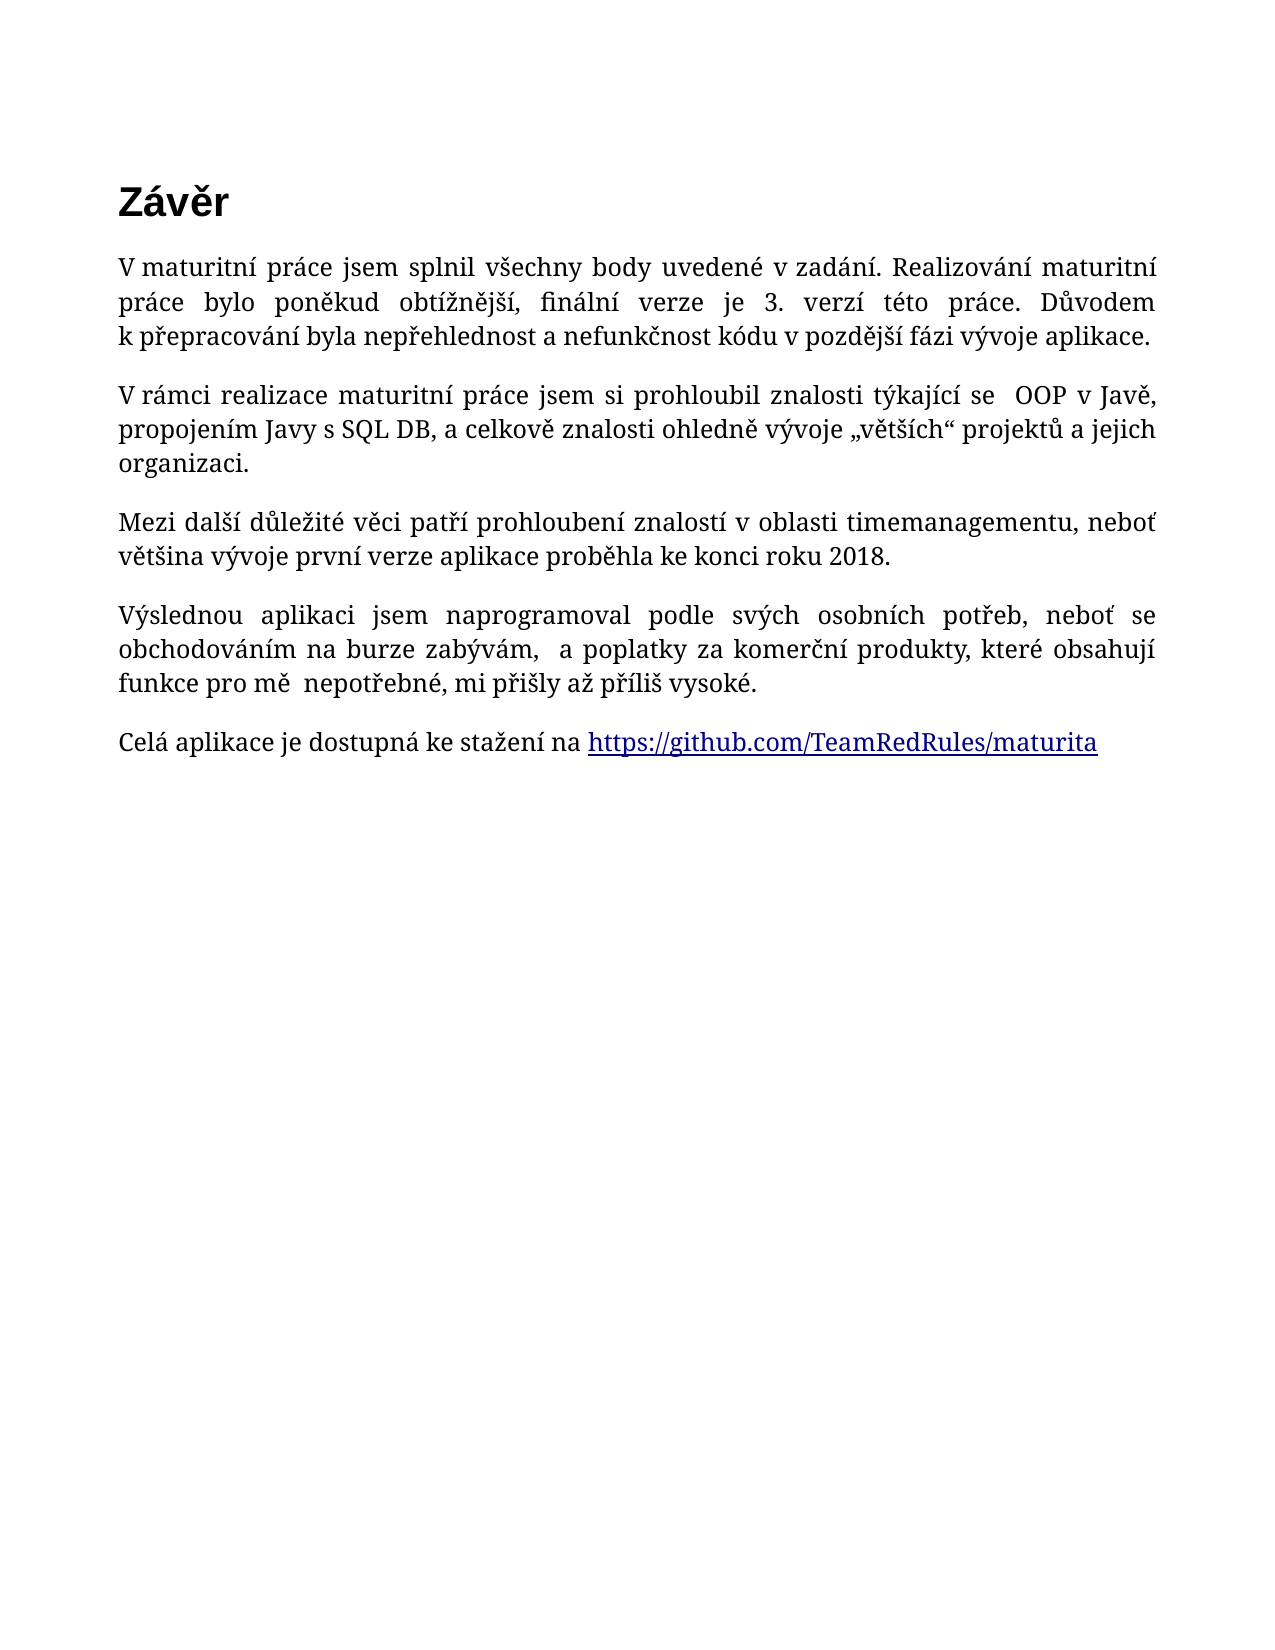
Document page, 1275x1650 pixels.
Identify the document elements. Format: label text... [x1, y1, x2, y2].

text V rámci realizace maturitní práce jsem si prohloubil znalosti týkající se OOP v Javě, propojením Javy s SQL DB, a celkově znalosti ohledně vývoje „větších“ projektů a jejich organizaci. [118, 377, 1157, 479]
text Mezi další důležité věci patří prohloubení znalostí v oblasti timemanagementu, neboť většina vývoje první verze aplikace proběhla ke konci roku 2018. [118, 504, 1157, 573]
subtitle Závěr [118, 177, 1157, 225]
text Výslednou aplikaci jsem naprogramoval podle svých osobních potřeb, neboť se obchodováním na burze zabývám, a poplatky za komerční produkty, které obsahují funkce pro mě nepotřebné, mi přišly až příliš vysoké. [118, 598, 1157, 700]
text V maturitní práce jsem splnil všechny body uvedené v zadání. Realizování maturitní práce bylo poněkud obtížnější, finální verze je 3. verzí této práce. Důvodem k přepracování byla nepřehlednost a nefunkčnost kódu v pozdější fázi vývoje aplikace. [118, 250, 1157, 352]
text Celá aplikace je dostupná ke stažení na https://github.com/TeamRedRules/maturita [118, 725, 1157, 759]
